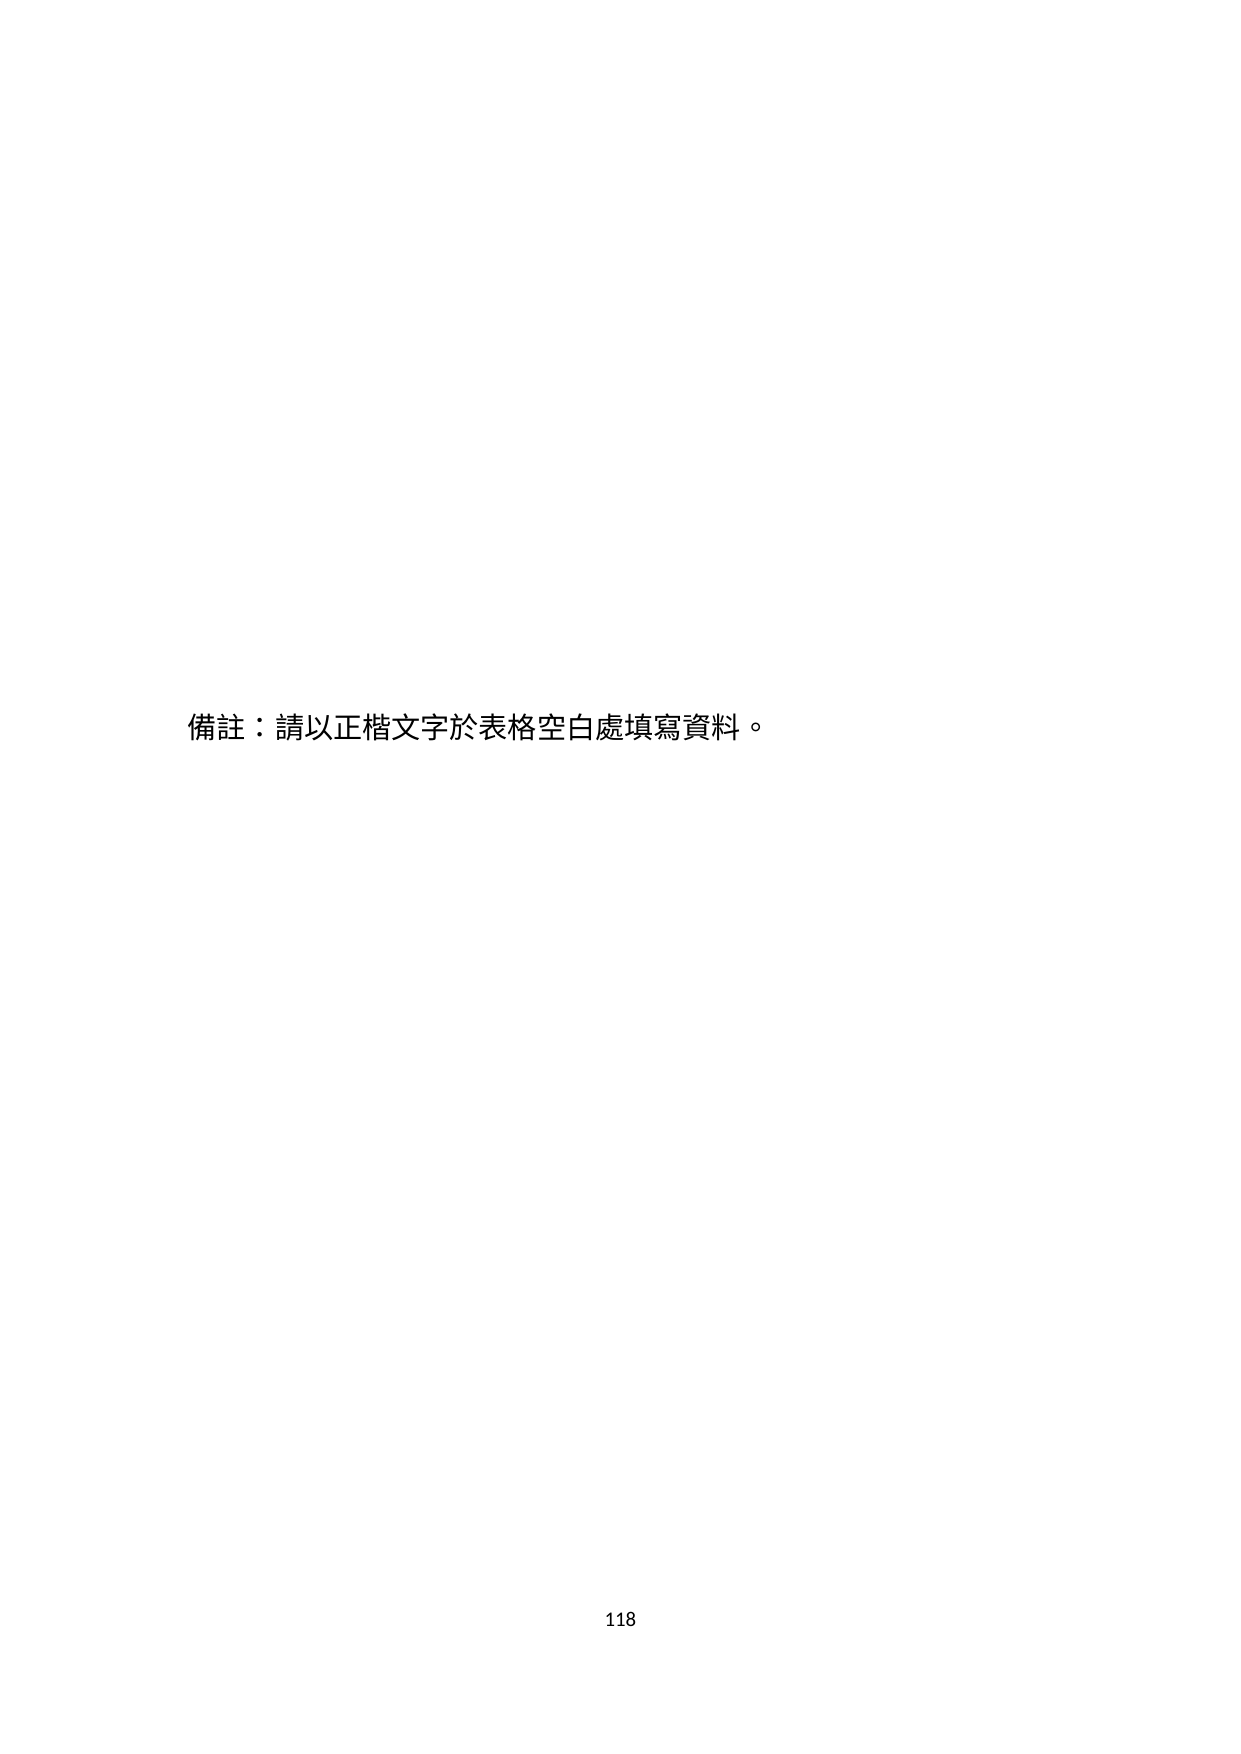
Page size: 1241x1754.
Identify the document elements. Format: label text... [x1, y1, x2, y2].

text 備註：請以正楷文字於表格空白處填寫資料。 [187, 684, 1053, 747]
